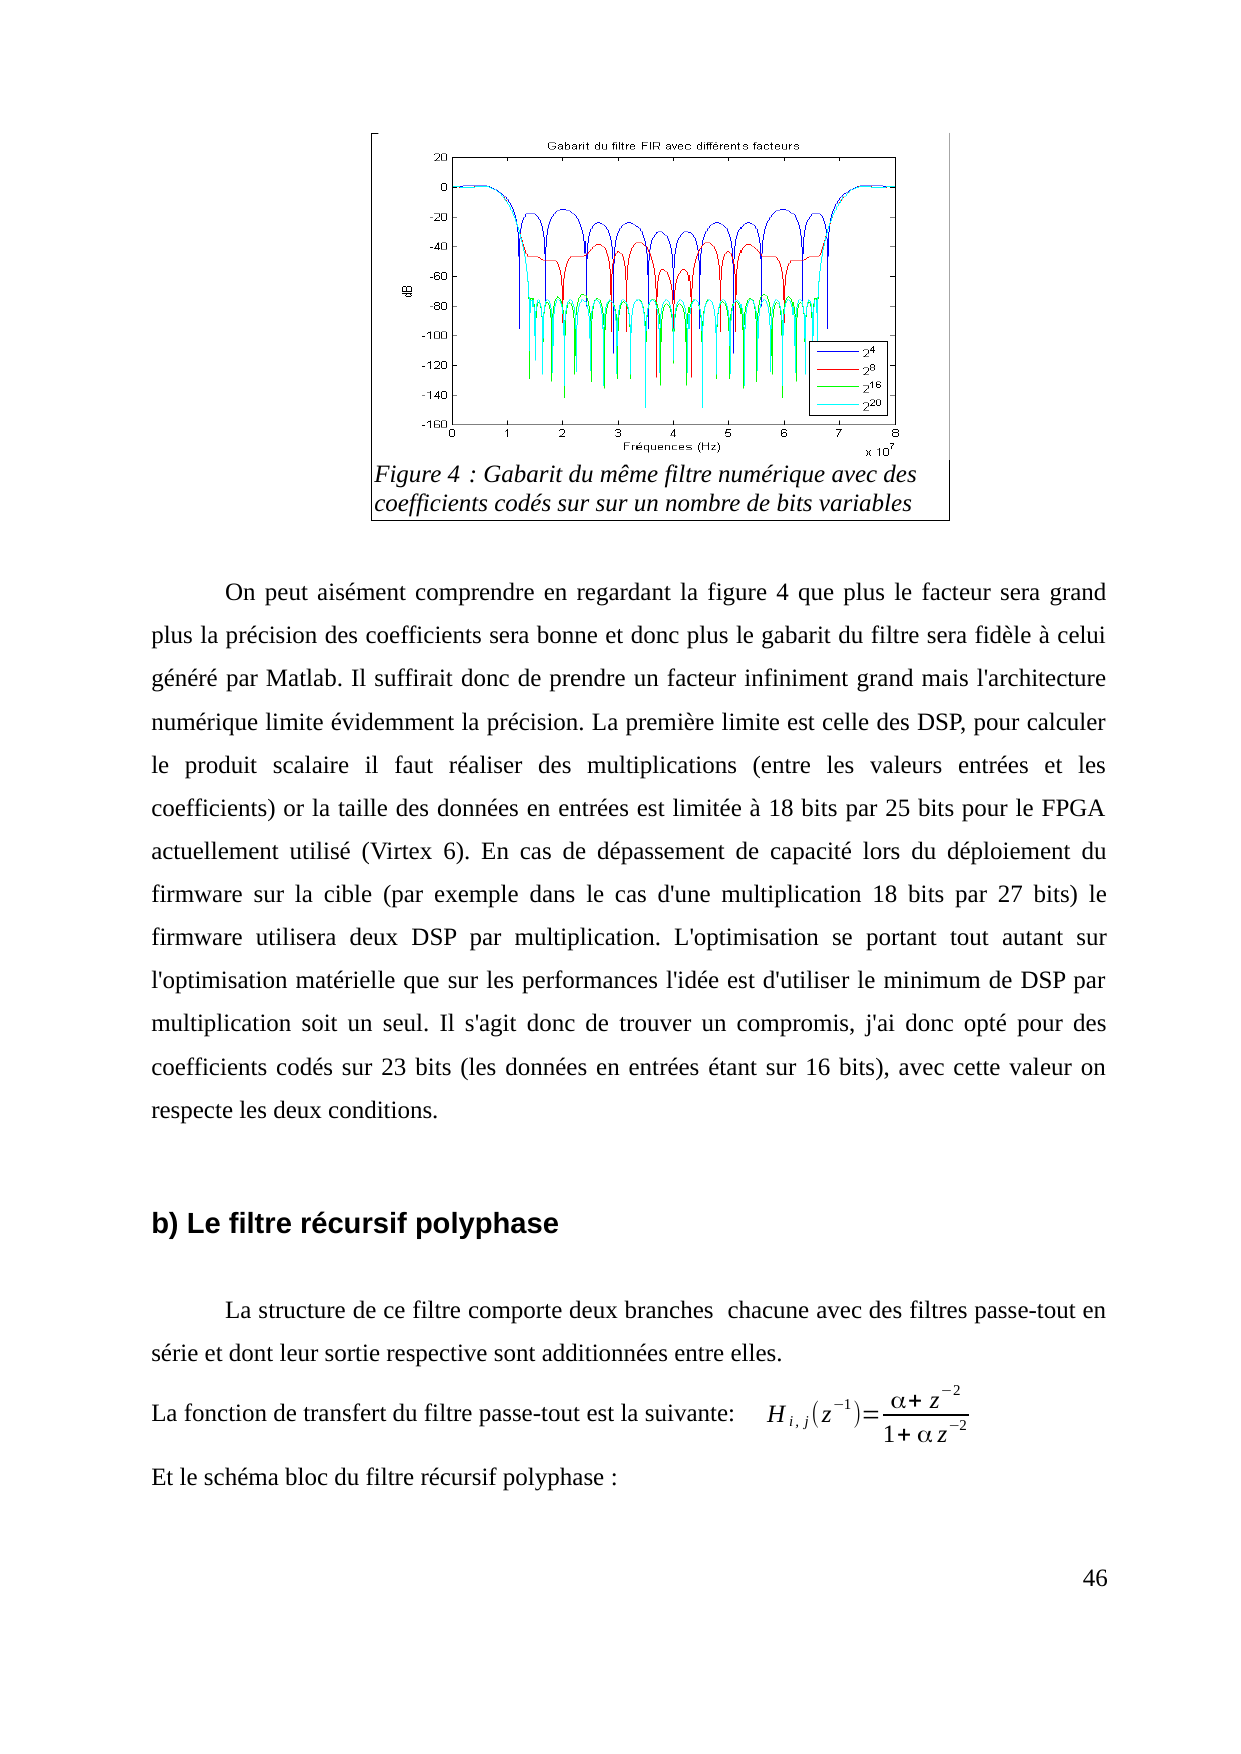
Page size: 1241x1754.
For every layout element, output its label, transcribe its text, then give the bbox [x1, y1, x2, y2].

subtitle b) Le filtre récursif polyphase [151, 1206, 1108, 1239]
text Et le schéma bloc du filtre récursif polyphase : [151, 1462, 1108, 1491]
text La structure de ce filtre comporte deux branches chacune avec des filtres passe-tout en série et dont leur sortie respective sont additionnées entre elles. [151, 1295, 1108, 1367]
text On peut aisément comprendre en regardant la figure 4 que plus le facteur sera grand plus la précision des coefficients sera bonne et donc plus le gabarit du filtre sera fidèle à celui généré par Matlab. Il suffirait donc de prendre un facteur infiniment grand mais l'architecture numérique limite évidemment la précision. La première limite est celle des DSP, pour calculer le produit scalaire il faut réaliser des multiplications (entre les valeurs entrées et les coefficients) or la taille des données en entrées est limitée à 18 bits par 25 bits pour le FPGA actuellement utilisé (Virtex 6). En cas de dépassement de capacité lors du déploiement du firmware sur la cible (par exemple dans le cas d'une multiplication 18 bits par 27 bits) le firmware utilisera deux DSP par multiplication. L'optimisation se portant tout autant sur l'optimisation matérielle que sur les performances l'idée est d'utiliser le minimum de DSP par multiplication soit un seul. Il s'agit donc de trouver un compromis, j'ai donc opté pour des coefficients codés sur 23 bits (les données en entrées étant sur 16 bits), avec cette valeur on respecte les deux conditions. [151, 577, 1108, 1123]
text La fonction de transfert du filtre passe-tout est la suivante: [151, 1381, 1108, 1447]
picture [378, 132, 950, 460]
text Figure 4 : Gabarit du même filtre numérique avec des coefficients codés sur sur un nombre de bits variables [374, 148, 947, 517]
